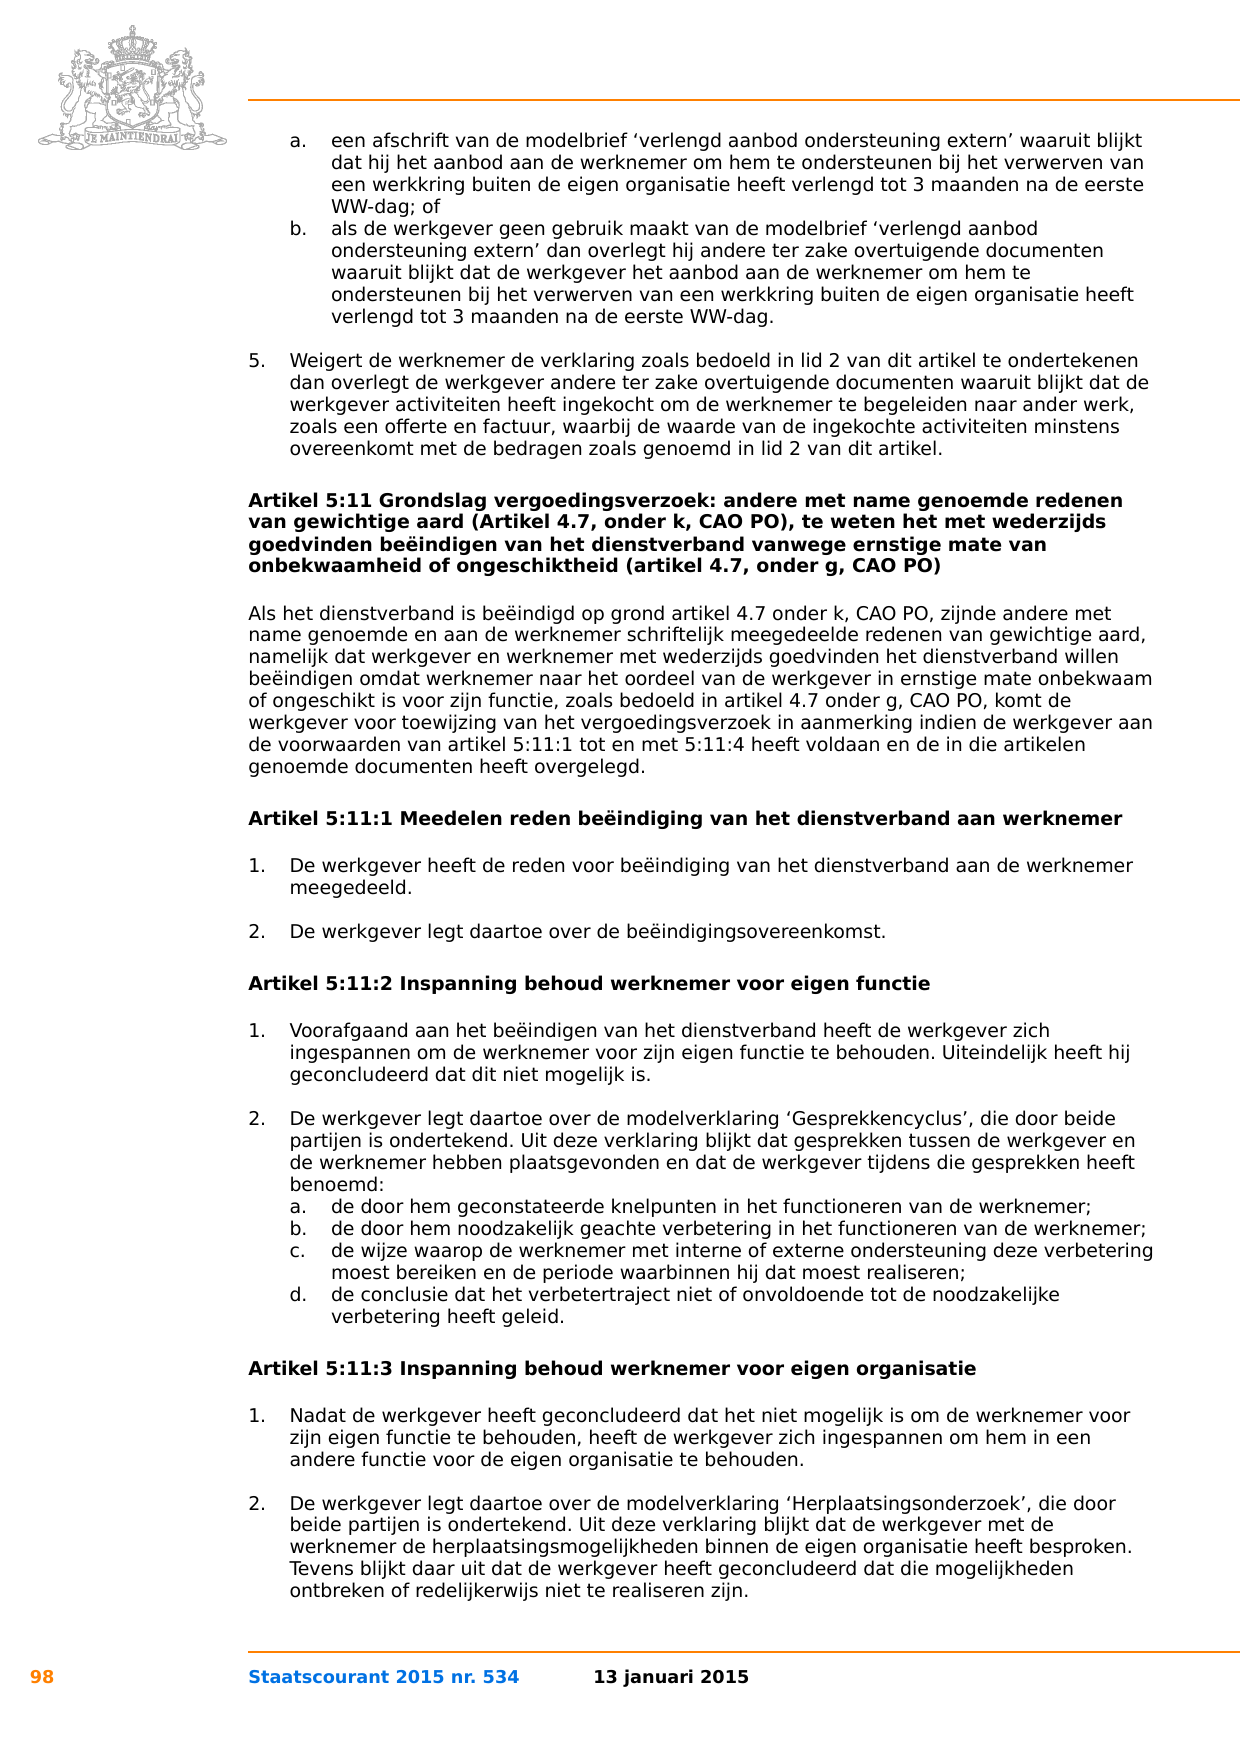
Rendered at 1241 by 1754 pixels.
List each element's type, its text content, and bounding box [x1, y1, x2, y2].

picture [38, 25, 227, 150]
subtitle Artikel 5:11 Grondslag vergoedingsverzoek: andere met name genoemde redenen van gewichtige aard (Artikel 4.7, onder k, CAO PO), te weten het met wederzijds goedvinden beëindigen van het dienstverband vanwege ernstige mate van onbekwaamheid of ongeschiktheid (artikel 4.7, onder g, CAO PO) [248, 489, 1163, 577]
text 5. Weigert de werknemer de verklaring zoals bedoeld in lid 2 van dit artikel te ondertekenen dan overlegt de werkgever andere ter zake overtuigende documenten waaruit blijkt dat de werkgever activiteiten heeft ingekocht om de werknemer te begeleiden naar ander werk, zoals een offerte en factuur, waarbij de waarde van de ingekochte activiteiten minstens overeenkomt met de bedragen zoals genoemd in lid 2 van dit artikel. [248, 349, 1163, 459]
text 1. Nadat de werkgever heeft geconcludeerd dat het niet mogelijk is om de werknemer voor zijn eigen functie te behouden, heeft de werkgever zich ingespannen om hem in een andere functie voor de eigen organisatie te behouden. [248, 1404, 1163, 1471]
subtitle Artikel 5:11:1 Meedelen reden beëindiging van het dienstverband aan werknemer [248, 808, 1163, 830]
subtitle Artikel 5:11:3 Inspanning behoud werknemer voor eigen organisatie [248, 1358, 1163, 1379]
text 1. Voorafgaand aan het beëindigen van het dienstverband heeft de werkgever zich ingespannen om de werknemer voor zijn eigen functie te behouden. Uiteindelijk heeft hij geconcludeerd dat dit niet mogelijk is. [248, 1020, 1163, 1086]
text 1. De werkgever heeft de reden voor beëindiging van het dienstverband aan de werknemer meegedeeld. [248, 855, 1163, 899]
text Als het dienstverband is beëindigd op grond artikel 4.7 onder k, CAO PO, zijnde andere met name genoemde en aan de werknemer schriftelijk meegedeelde redenen van gewichtige aard, namelijk dat werkgever en werknemer met wederzijds goedvinden het dienstverband willen beëindigen omdat werknemer naar het oordeel van de werkgever in ernstige mate onbekwaam of ongeschikt is voor zijn functie, zoals bedoeld in artikel 4.7 onder g, CAO PO, komt de werkgever voor toewijzing van het vergoedingsverzoek in aanmerking indien de werkgever aan de voorwaarden van artikel 5:11:1 tot en met 5:11:4 heeft voldaan en de in die artikelen genoemde documenten heeft overgelegd. [248, 602, 1163, 778]
text a. de door hem geconstateerde knelpunten in het functioneren van de werknemer; [289, 1196, 1163, 1218]
subtitle Artikel 5:11:2 Inspanning behoud werknemer voor eigen functie [248, 973, 1163, 995]
text c. de wijze waarop de werknemer met interne of externe ondersteuning deze verbetering moest bereiken en de periode waarbinnen hij dat moest realiseren; [289, 1240, 1163, 1284]
text a. een afschrift van de modelbrief ‘verlengd aanbod ondersteuning extern’ waaruit blijkt dat hij het aanbod aan de werknemer om hem te ondersteunen bij het verwerven van een werkkring buiten de eigen organisatie heeft verlengd tot 3 maanden na de eerste WW-dag; of [289, 130, 1163, 218]
text 2. De werkgever legt daartoe over de modelverklaring ‘Herplaatsingsonderzoek’, die door beide partijen is ondertekend. Uit deze verklaring blijkt dat de werkgever met de werknemer de herplaatsingsmogelijkheden binnen de eigen organisatie heeft besproken. Tevens blijkt daar uit dat de werkgever heeft geconcludeerd dat die mogelijkheden ontbreken of redelijkerwijs niet te realiseren zijn. [248, 1492, 1163, 1602]
text 2. De werkgever legt daartoe over de modelverklaring ‘Gesprekkencyclus’, die door beide partijen is ondertekend. Uit deze verklaring blijkt dat gesprekken tussen de werkgever en de werknemer hebben plaatsgevonden en dat de werkgever tijdens die gesprekken heeft benoemd: [248, 1108, 1163, 1196]
text b. de door hem noodzakelijk geachte verbetering in het functioneren van de werknemer; [289, 1218, 1163, 1240]
text d. de conclusie dat het verbetertraject niet of onvoldoende tot de noodzakelijke verbetering heeft geleid. [289, 1284, 1163, 1328]
text 2. De werkgever legt daartoe over de beëindigingsovereenkomst. [248, 921, 1163, 943]
text b. als de werkgever geen gebruik maakt van de modelbrief ‘verlengd aanbod ondersteuning extern’ dan overlegt hij andere ter zake overtuigende documenten waaruit blijkt dat de werkgever het aanbod aan de werknemer om hem te ondersteunen bij het verwerven van een werkkring buiten de eigen organisatie heeft verlengd tot 3 maanden na de eerste WW-dag. [289, 218, 1163, 328]
